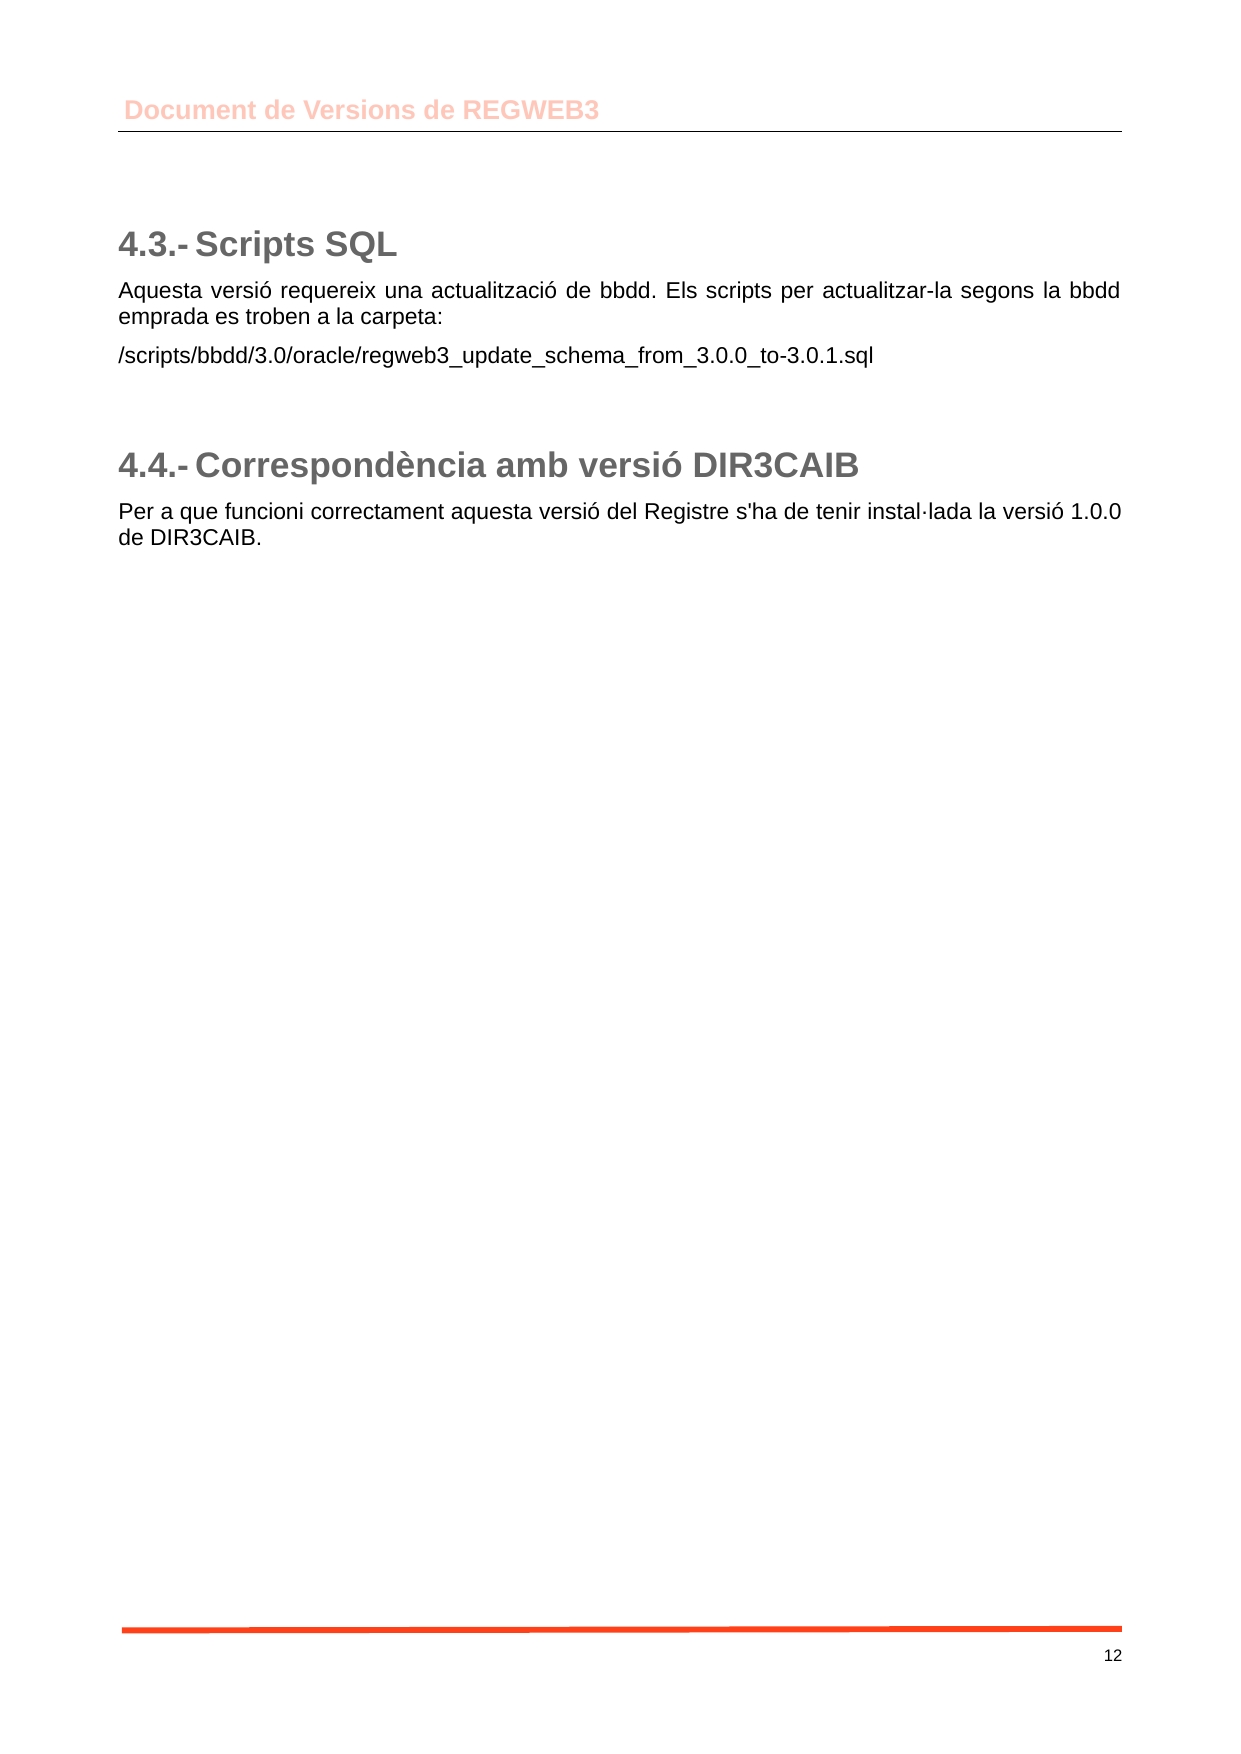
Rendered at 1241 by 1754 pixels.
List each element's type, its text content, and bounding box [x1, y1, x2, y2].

text Aquesta versió requereix una actualització de bbdd. Els scripts per actualitzar-la segons la bbdd emprada es troben a la carpeta: [118, 277, 1122, 329]
subtitle Correspondència amb versió DIR3CAIB [118, 444, 1122, 485]
subtitle Scripts SQL [118, 223, 1122, 264]
text Per a que funcioni correctament aquesta versió del Registre s'ha de tenir instal·lada la versió 1.0.0 de DIR3CAIB. [118, 498, 1122, 550]
text /scripts/bbdd/3.0/oracle/regweb3_update_schema_from_3.0.0_to-3.0.1.sql [118, 342, 1122, 368]
